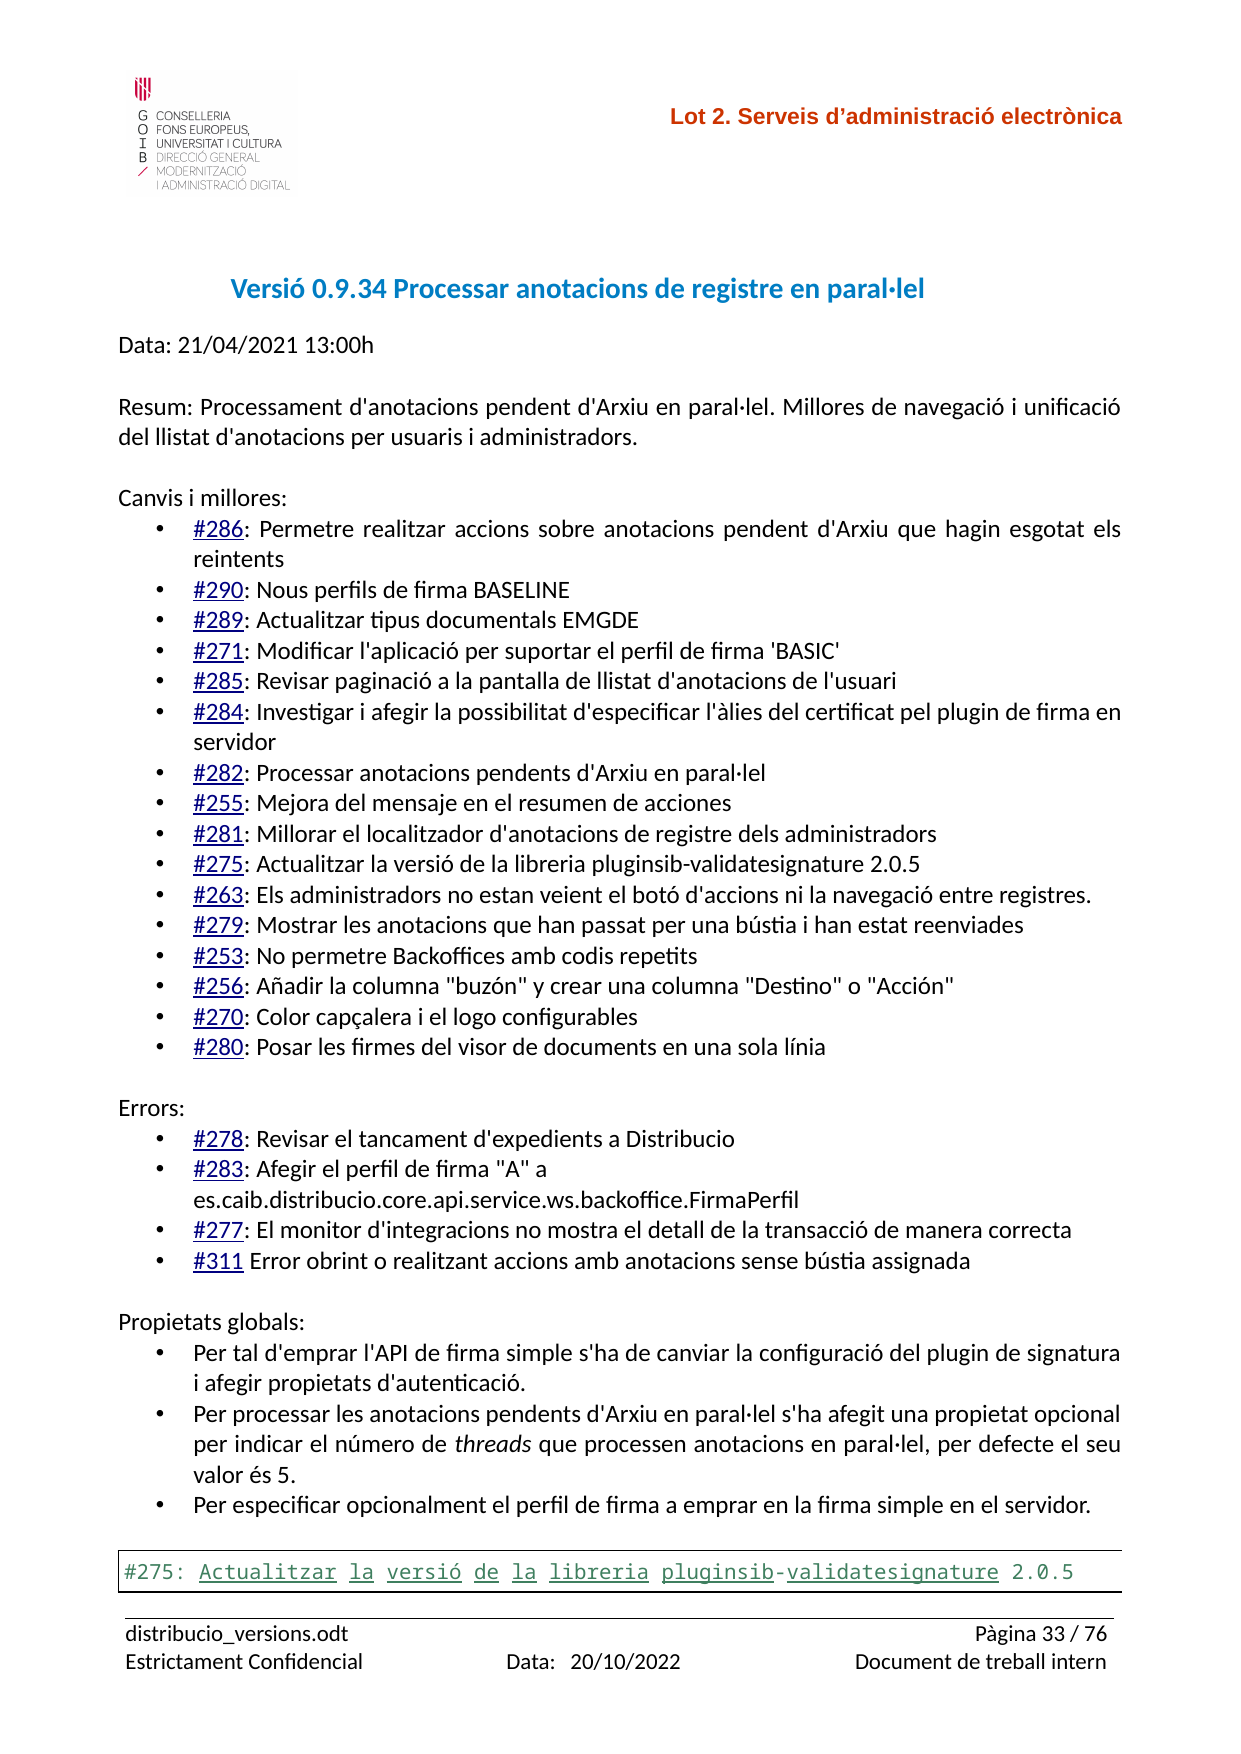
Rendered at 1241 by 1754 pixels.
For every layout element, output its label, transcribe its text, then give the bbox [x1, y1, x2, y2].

list #279: Mostrar les anotacions que han passat per una bústia i han estat reenviades [156, 909, 1122, 940]
picture [126, 70, 299, 197]
text Errors: [118, 1093, 1122, 1123]
list #277: El monitor d'integracions no mostra el detall de la transacció de manera correcta [156, 1215, 1122, 1245]
list #278: Revisar el tancament d'expedients a Distribucio [156, 1123, 1122, 1154]
list #311 Error obrint o realitzant accions amb anotacions sense bústia assignada [156, 1245, 1122, 1276]
list #280: Posar les firmes del visor de documents en una sola línia [156, 1032, 1122, 1062]
list #270: Color capçalera i el logo configurables [156, 1001, 1122, 1032]
list #290: Nous perfils de firma BASELINE [156, 574, 1122, 604]
text Resum: Processament d'anotacions pendent d'Arxiu en paral·lel. Millores de navegació i unificació del llistat d'anotacions per usuaris i administradors. [118, 391, 1122, 452]
list #285: Revisar paginació a la pantalla de llistat d'anotacions de l'usuari [156, 665, 1122, 696]
list #289: Actualitzar tipus documentals EMGDE [156, 604, 1122, 635]
text Canvis i millores: [118, 482, 1122, 513]
list #256: Añadir la columna "buzón" y crear una columna "Destino" o "Acción" [156, 971, 1122, 1001]
list #286: Permetre realitzar accions sobre anotacions pendent d'Arxiu que hagin esgotat els reintents [156, 513, 1122, 574]
table_header #275: Actualitzar la versió de la libreria pluginsib-validatesignature 2.0.5 [119, 1551, 1122, 1591]
list Per tal d'emprar l'API de firma simple s'ha de canviar la configuració del plugin de signatura i afegir propietats d'autenticació. [156, 1337, 1122, 1398]
list #282: Processar anotacions pendents d'Arxiu en paral·lel [156, 757, 1122, 787]
list #253: No permetre Backoffices amb codis repetits [156, 940, 1122, 971]
list #271: Modificar l'aplicació per suportar el perfil de firma 'BASIC' [156, 635, 1122, 665]
subtitle Versió 0.9.34 Processar anotacions de registre en paral·lel [153, 270, 1122, 306]
list Per processar les anotacions pendents d'Arxiu en paral·lel s'ha afegit una propietat opcional per indicar el número de threads que processen anotacions en paral·lel, per defecte el seu valor és 5. [156, 1398, 1122, 1489]
text Data: 21/04/2021 13:00h [118, 329, 1122, 360]
list #275: Actualitzar la versió de la libreria pluginsib-validatesignature 2.0.5 [156, 848, 1122, 879]
list #263: Els administradors no estan veient el botó d'accions ni la navegació entre registres. [156, 879, 1122, 909]
list Per especificar opcionalment el perfil de firma a emprar en la firma simple en el servidor. [156, 1489, 1122, 1520]
list #255: Mejora del mensaje en el resumen de acciones [156, 787, 1122, 818]
text Propietats globals: [118, 1306, 1122, 1337]
list #283: Afegir el perfil de firma "A" a es.caib.distribucio.core.api.service.ws.backoffice.FirmaPerfil [156, 1154, 1122, 1215]
list #281: Millorar el localitzador d'anotacions de registre dels administradors [156, 818, 1122, 848]
list #284: Investigar i afegir la possibilitat d'especificar l'àlies del certificat pel plugin de firma en servidor [156, 696, 1122, 757]
